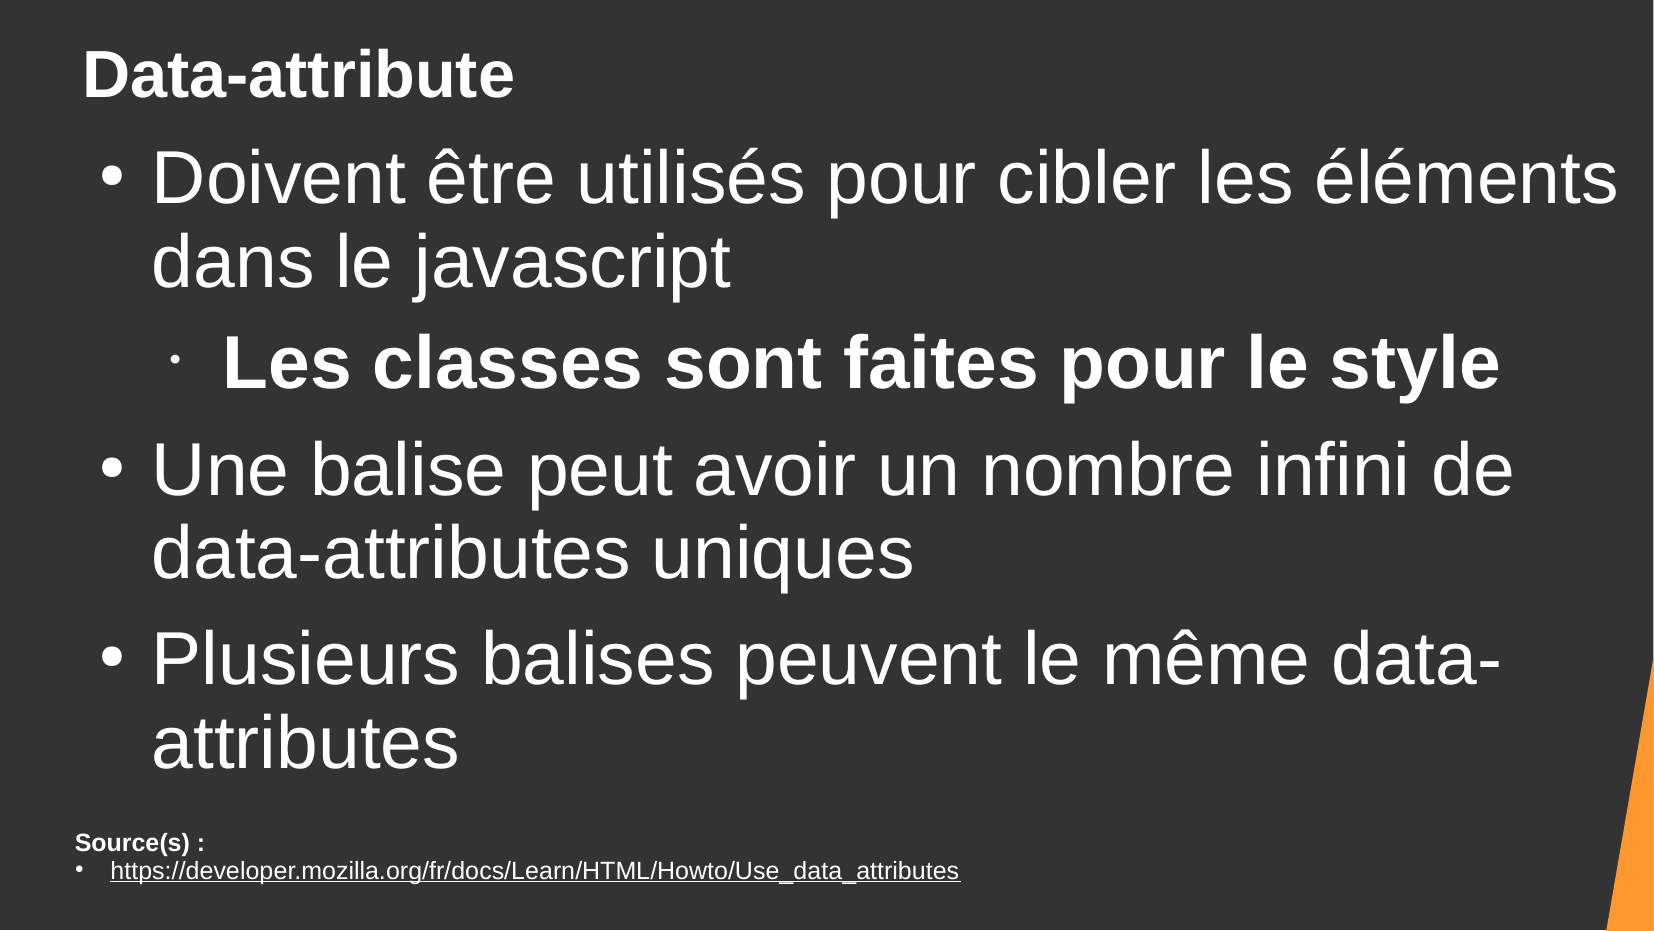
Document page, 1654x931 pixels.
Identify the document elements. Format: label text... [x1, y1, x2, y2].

title Data-attribute [82, 37, 1571, 114]
text_box Source(s) : https://developer.mozilla.org/fr/docs/Learn/HTML/Howto/Use_data_attributes [60, 820, 1583, 920]
text_box [1606, 654, 1654, 931]
list Doivent être utilisés pour cibler les éléments dans le javascript Les classes sont faites pour le style Une balise peut avoir un nombre infini de data-attributes uniques Plusieurs balises peuvent le même data-attributes [80, 135, 1620, 792]
